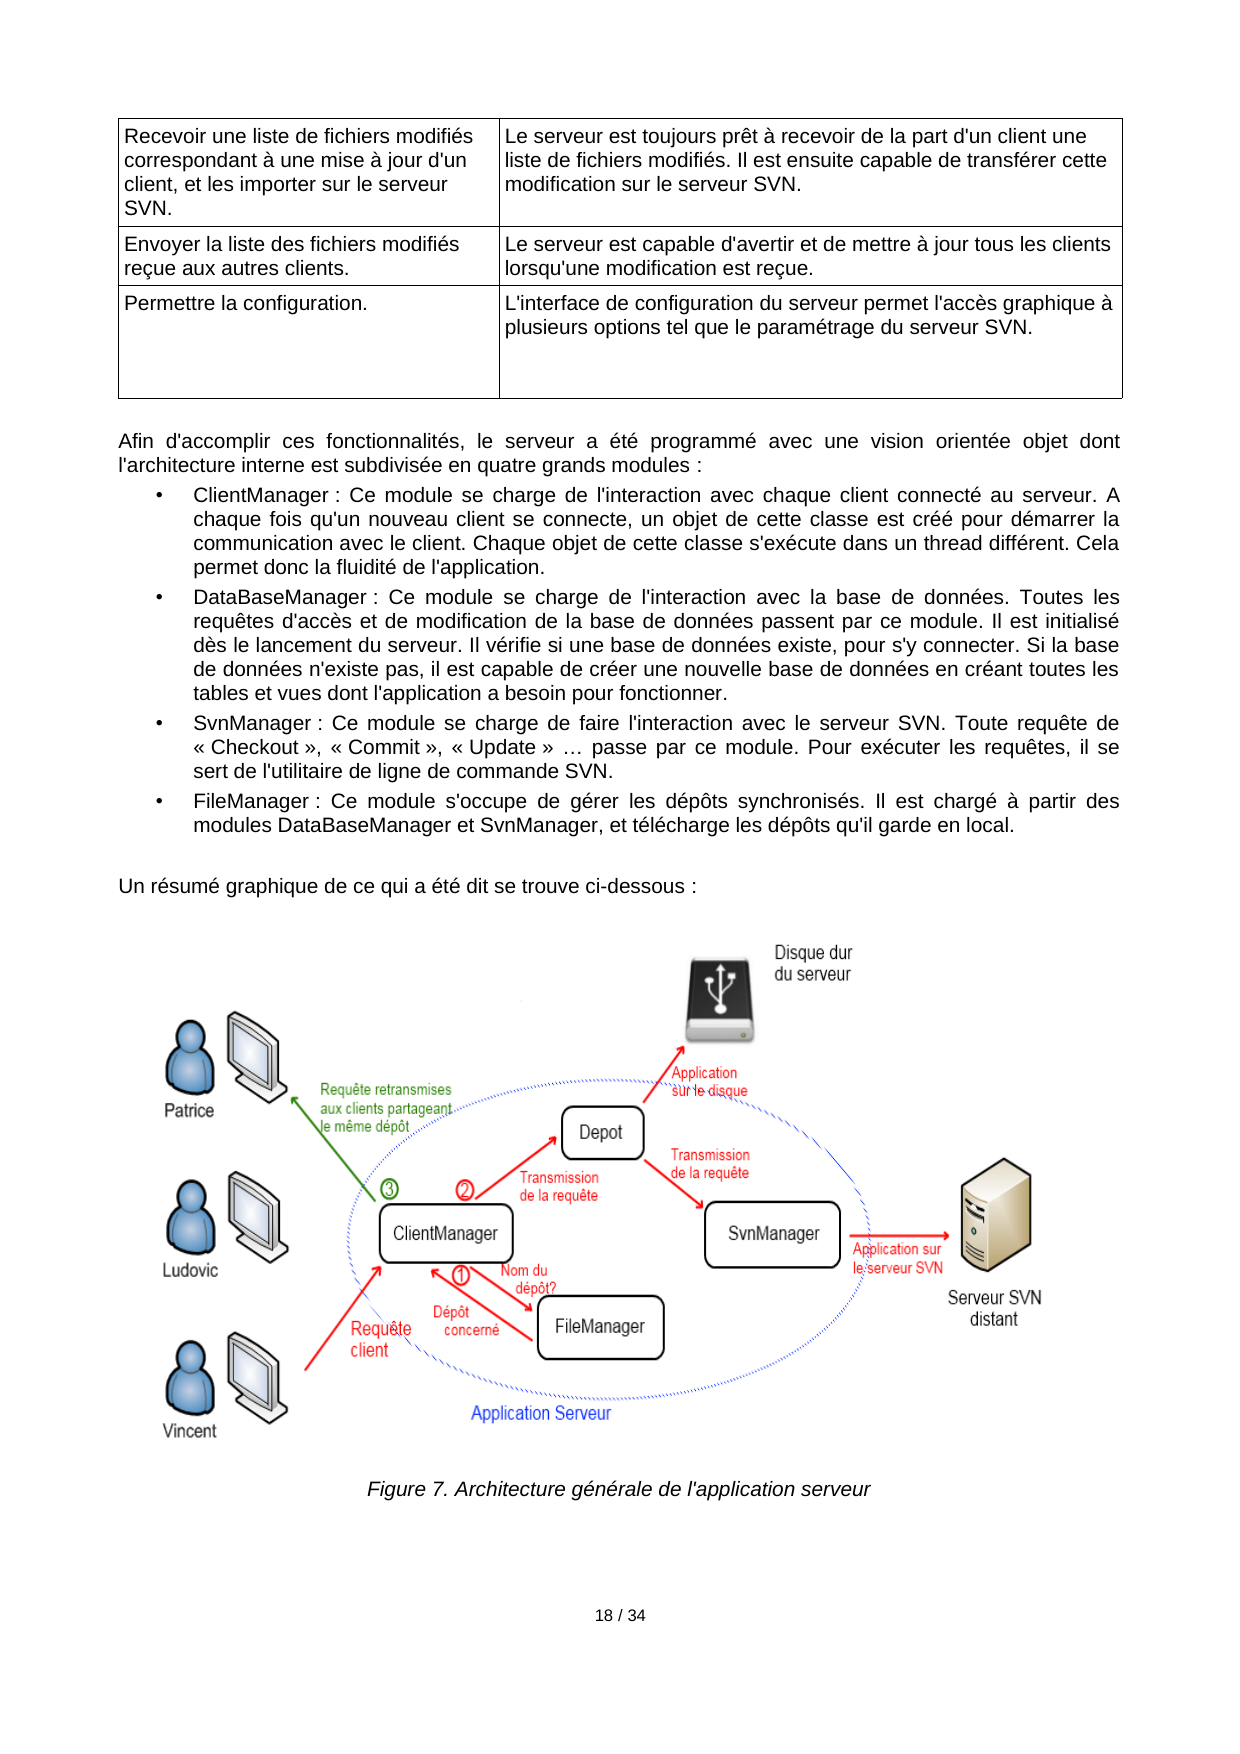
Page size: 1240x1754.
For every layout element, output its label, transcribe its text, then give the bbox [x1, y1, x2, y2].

table_cell Le serveur est toujours prêt à recevoir de la part d'un client une liste de fichiers modifiés. Il est ensuite capable de transférer cette modification sur le serveur SVN. [500, 119, 1122, 226]
table_cell L'interface de configuration du serveur permet l'accès graphique à plusieurs options tel que le paramétrage du serveur SVN. [500, 286, 1122, 398]
table_cell Permettre la configuration. [119, 286, 499, 398]
text Afin d'accomplir ces fonctionnalités, le serveur a été programmé avec une vision orientée objet dont l'architecture interne est subdivisée en quatre grands modules : [118, 428, 1121, 476]
text Un résumé graphique de ce qui a été dit se trouve ci-dessous : [118, 874, 1121, 898]
table_cell Envoyer la liste des fichiers modifiés reçue aux autres clients. [119, 227, 499, 285]
list DataBaseManager : Ce module se charge de l'interaction avec la base de données. Toutes les requêtes d'accès et de modification de la base de données passent par ce module. Il est initialisé dès le lancement du serveur. Il vérifie si une base de données existe, pour s'y connecter. Si la base de données n'existe pas, il est capable de créer une nouvelle base de données en créant toutes les tables et vues dont l'application a besoin pour fonctionner. [156, 585, 1121, 705]
text Figure 7. Architecture générale de l'application serveur [118, 1477, 1121, 1501]
picture [118, 934, 1125, 1471]
list FileManager : Ce module s'occupe de gérer les dépôts synchronisés. Il est chargé à partir des modules DataBaseManager et SvnManager, et télécharge les dépôts qu'il garde en local. [156, 789, 1121, 837]
table_cell Le serveur est capable d'avertir et de mettre à jour tous les clients lorsqu'une modification est reçue. [500, 227, 1122, 285]
list SvnManager : Ce module se charge de faire l'interaction avec le serveur SVN. Toute requête de « Checkout », « Commit », « Update » … passe par ce module. Pour exécuter les requêtes, il se sert de l'utilitaire de ligne de commande SVN. [156, 711, 1121, 783]
table_cell Recevoir une liste de fichiers modifiés correspondant à une mise à jour d'un client, et les importer sur le serveur SVN. [119, 119, 499, 226]
list ClientManager : Ce module se charge de l'interaction avec chaque client connecté au serveur. A chaque fois qu'un nouveau client se connecte, un objet de cette classe est créé pour démarrer la communication avec le client. Chaque objet de cette classe s'exécute dans un thread différent. Cela permet donc la fluidité de l'application. [156, 483, 1121, 578]
